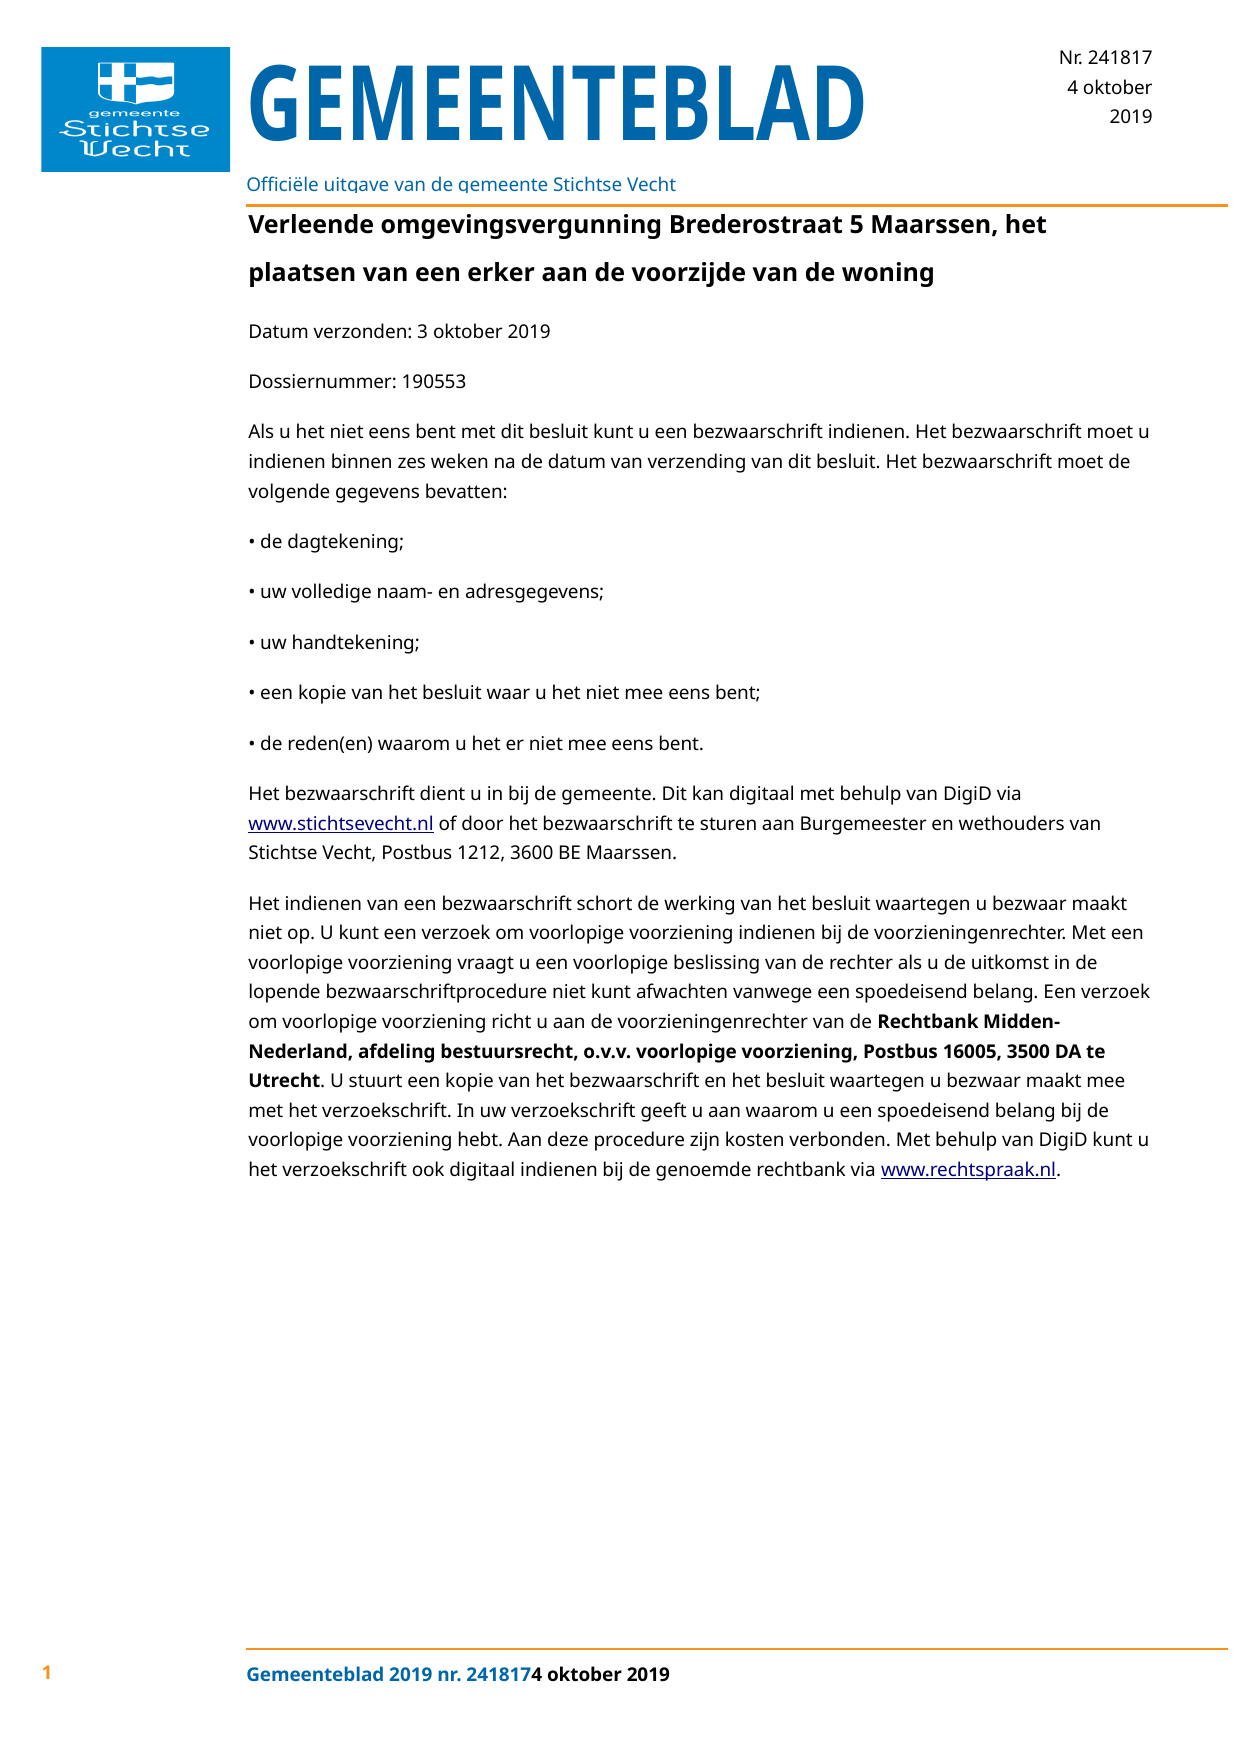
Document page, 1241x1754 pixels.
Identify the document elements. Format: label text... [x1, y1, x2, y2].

text • een kopie van het besluit waar u het niet mee eens bent; [248, 679, 1152, 705]
text • uw handtekening; [248, 629, 1152, 655]
text Dossiernummer: 190553 [248, 368, 1152, 394]
picture [137, 63, 174, 103]
text Datum verzonden: 3 oktober 2019 [248, 318, 1152, 344]
text • uw volledige naam- en adresgegevens; [248, 579, 1152, 604]
text Het indienen van een bezwaarschrift schort de werking van het besluit waartegen u bezwaar maakt niet op. U kunt een verzoek om voorlopige voorziening indienen bij de voorzieningenrechter. Met een voorlopige voorziening vraagt u een voorlopige beslissing van de rechter als u de uitkomst in de lopende bezwaarschriftprocedure niet kunt afwachten vanwege een spoedeisend belang. Een verzoek om voorlopige voorziening richt u aan de voorzieningenrechter van de Rechtbank Midden-Nederland, afdeling bestuursrecht, o.v.v. voorlopige voorziening, Postbus 16005, 3500 DA te Utrecht. U stuurt een kopie van het bezwaarschrift en het besluit waartegen u bezwaar maakt mee met het verzoekschrift. In uw verzoekschrift geeft u aan waarom u een spoedeisend belang bij de voorlopige voorziening hebt. Aan deze procedure zijn kosten verbonden. Met behulp van DigiD kunt u het verzoekschrift ook digitaal indienen bij de genoemde rechtbank via www.rechtspraak.nl. [248, 890, 1152, 1182]
text Verleende omgevingsvergunning Brederostraat 5 Maarssen, het plaatsen van een erker aan de voorzijde van de woning [248, 207, 1152, 288]
picture [99, 63, 135, 101]
text • de reden(en) waarom u het er niet mee eens bent. [248, 730, 1152, 756]
text • de dagtekening; [248, 528, 1152, 554]
text Het bezwaarschrift dient u in bij de gemeente. Dit kan digitaal met behulp van DigiD via www.stichtsevecht.nl of door het bezwaarschrift te sturen aan Burgemeester en wethouders van Stichtse Vecht, Postbus 1212, 3600 BE Maarssen. [248, 780, 1152, 865]
text Als u het niet eens bent met dit besluit kunt u een bezwaarschrift indienen. Het bezwaarschrift moet u indienen binnen zes weken na de datum van verzending van dit besluit. Het bezwaarschrift moet de volgende gegevens bevatten: [248, 419, 1152, 504]
